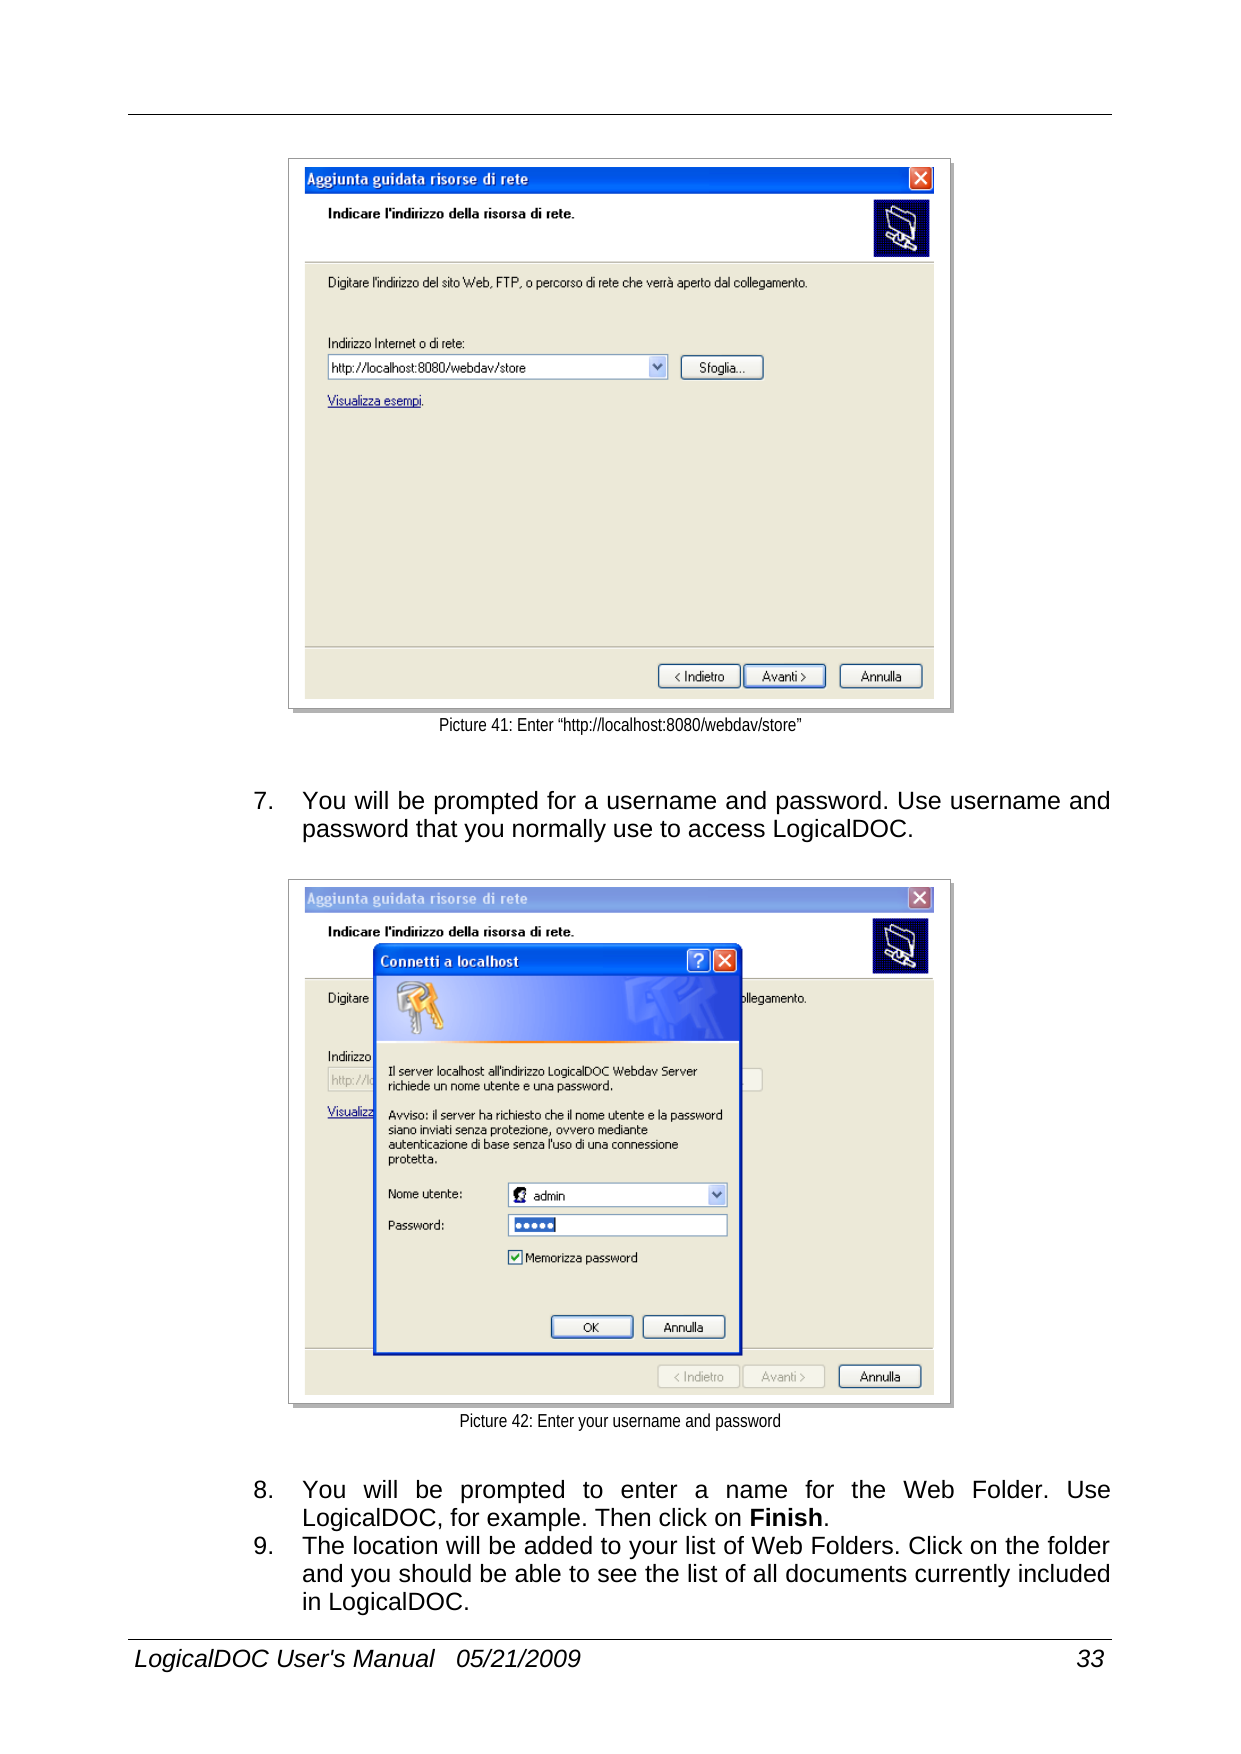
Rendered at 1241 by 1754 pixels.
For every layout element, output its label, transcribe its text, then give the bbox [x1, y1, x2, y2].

picture [304, 167, 934, 699]
list You will be prompted for a username and password. Use username and password that you normally use to access LogicalDOC. [253, 787, 1112, 842]
list You will be prompted to enter a name for the Web Folder. Use LogicalDOC, for example. Then click on Finish. [253, 1476, 1112, 1532]
list The location will be added to your list of Web Folders. Click on the folder and you should be able to see the list of all documents currently included in LogicalDOC. [253, 1532, 1112, 1615]
picture [304, 887, 934, 1395]
text Picture 41: Enter “http://localhost:8080/webdav/store” [288, 709, 952, 736]
text Picture 42: Enter your username and password [288, 1404, 952, 1431]
